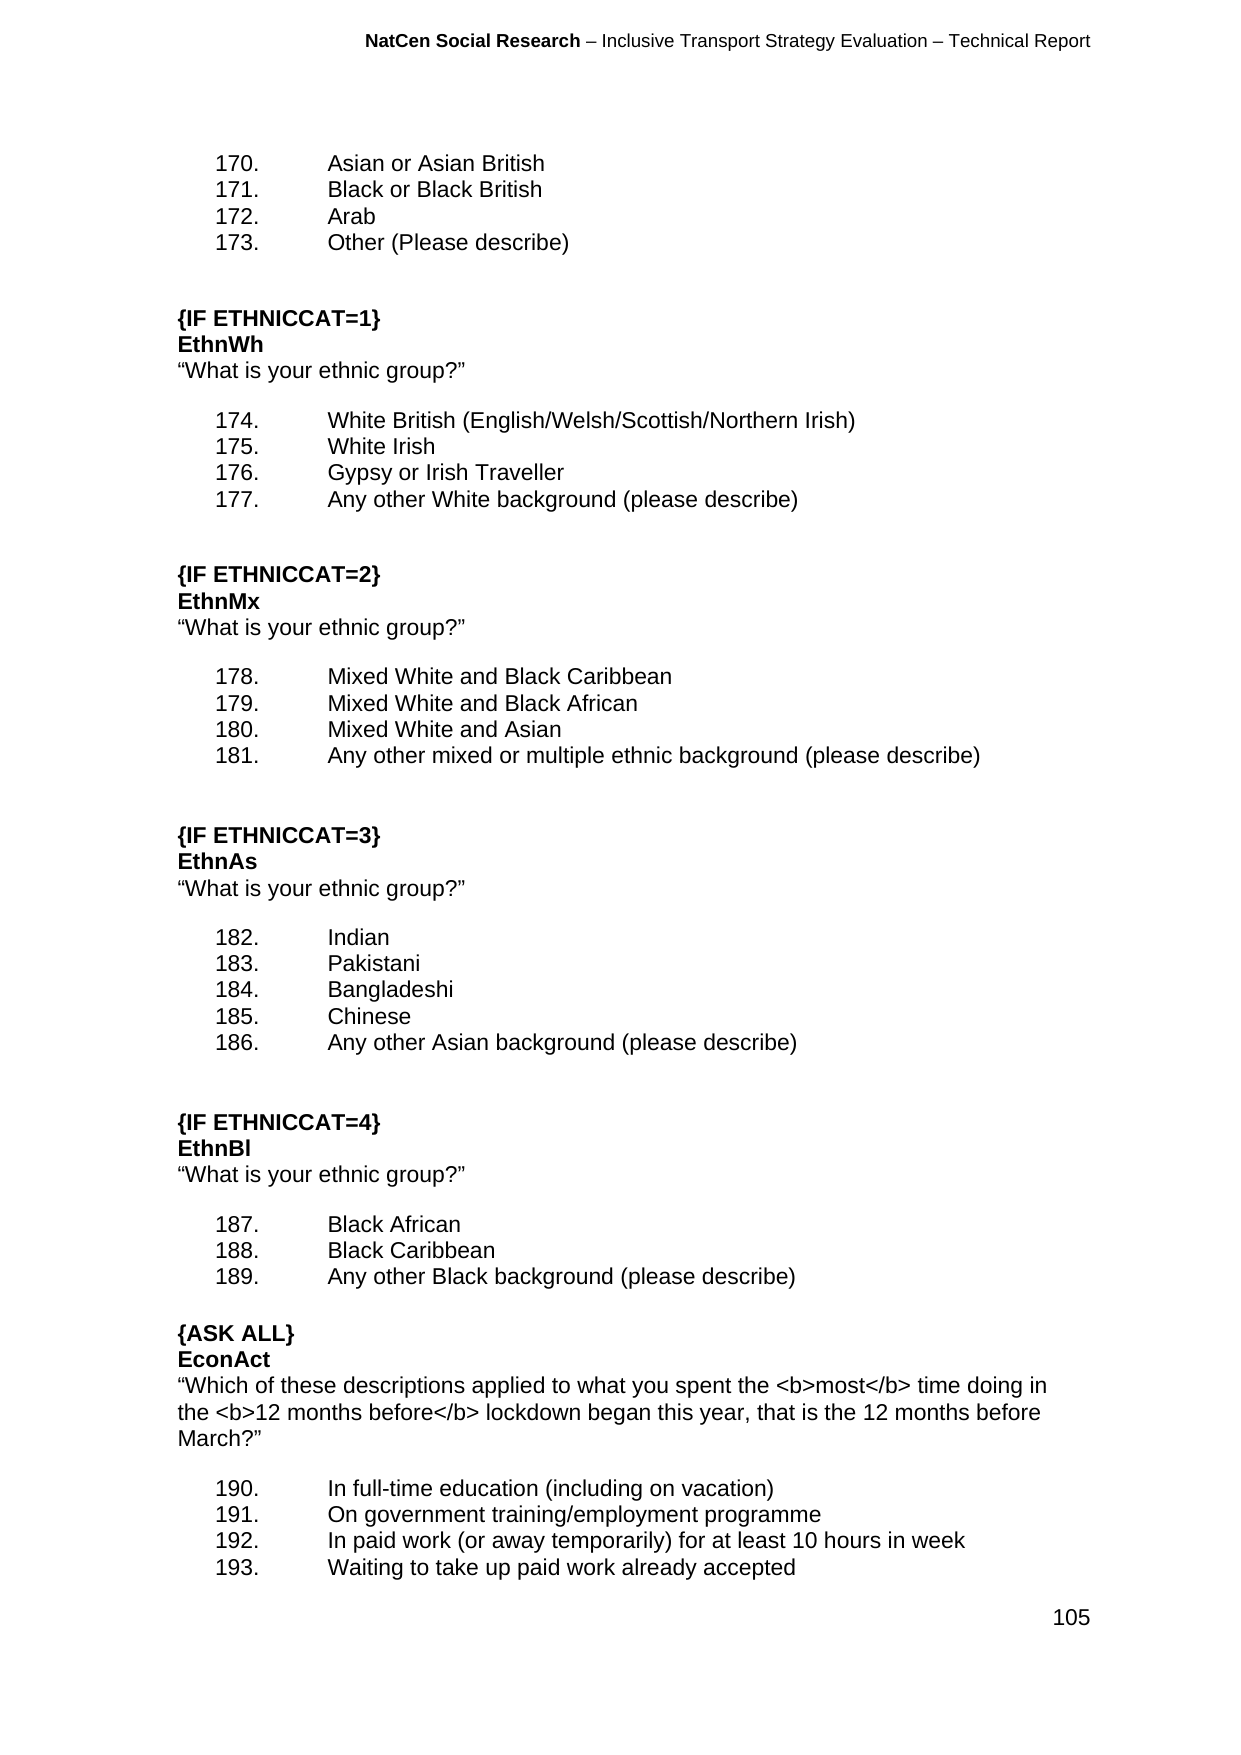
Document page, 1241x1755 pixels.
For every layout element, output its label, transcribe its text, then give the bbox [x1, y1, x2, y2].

list Pakistani [215, 950, 1063, 976]
list Asian or Asian British [215, 150, 1063, 176]
list Other (Please describe) [215, 229, 1063, 255]
subtitle {IF ETHNICCAT=2} [177, 561, 1063, 588]
list Chinese [215, 1003, 1063, 1029]
list Mixed White and Black Caribbean [215, 663, 1063, 690]
subtitle EthnWh [177, 331, 1063, 357]
list Any other Asian background (please describe) [215, 1029, 1063, 1056]
subtitle {IF ETHNICCAT=3} [177, 822, 1063, 848]
subtitle {ASK ALL} [177, 1320, 1063, 1346]
subtitle EthnAs [177, 848, 1063, 874]
list Any other Black background (please describe) [215, 1263, 1063, 1289]
list Arab [215, 203, 1063, 229]
text “What is your ethnic group?” [177, 1161, 1063, 1188]
text “What is your ethnic group?” [177, 614, 1063, 640]
list Black or Black British [215, 176, 1063, 203]
subtitle {IF ETHNICCAT=1} [177, 305, 1063, 331]
list On government training/employment programme [215, 1501, 1063, 1527]
list Indian [215, 924, 1063, 950]
list Waiting to take up paid work already accepted [215, 1553, 1063, 1580]
list Any other White background (please describe) [215, 486, 1063, 512]
list White British (English/Welsh/Scottish/Northern Irish) [215, 407, 1063, 433]
list Any other mixed or multiple ethnic background (please describe) [215, 742, 1063, 769]
list Bangladeshi [215, 976, 1063, 1003]
list In full-time education (including on vacation) [215, 1474, 1063, 1501]
text “Which of these descriptions applied to what you spent the <b>most</b> time doing in the <b>12 months before</b> lockdown began this year, that is the 12 months before March?” [177, 1372, 1063, 1452]
list In paid work (or away temporarily) for at least 10 hours in week [215, 1527, 1063, 1553]
list Black African [215, 1211, 1063, 1237]
text “What is your ethnic group?” [177, 357, 1063, 384]
subtitle {IF ETHNICCAT=4} [177, 1108, 1063, 1135]
list Mixed White and Black African [215, 690, 1063, 716]
subtitle EthnMx [177, 588, 1063, 614]
text “What is your ethnic group?” [177, 874, 1063, 901]
list White Irish [215, 433, 1063, 459]
list Mixed White and Asian [215, 716, 1063, 742]
list Black Caribbean [215, 1237, 1063, 1263]
subtitle EconAct [177, 1346, 1063, 1372]
list Gypsy or Irish Traveller [215, 459, 1063, 486]
subtitle EthnBl [177, 1135, 1063, 1161]
